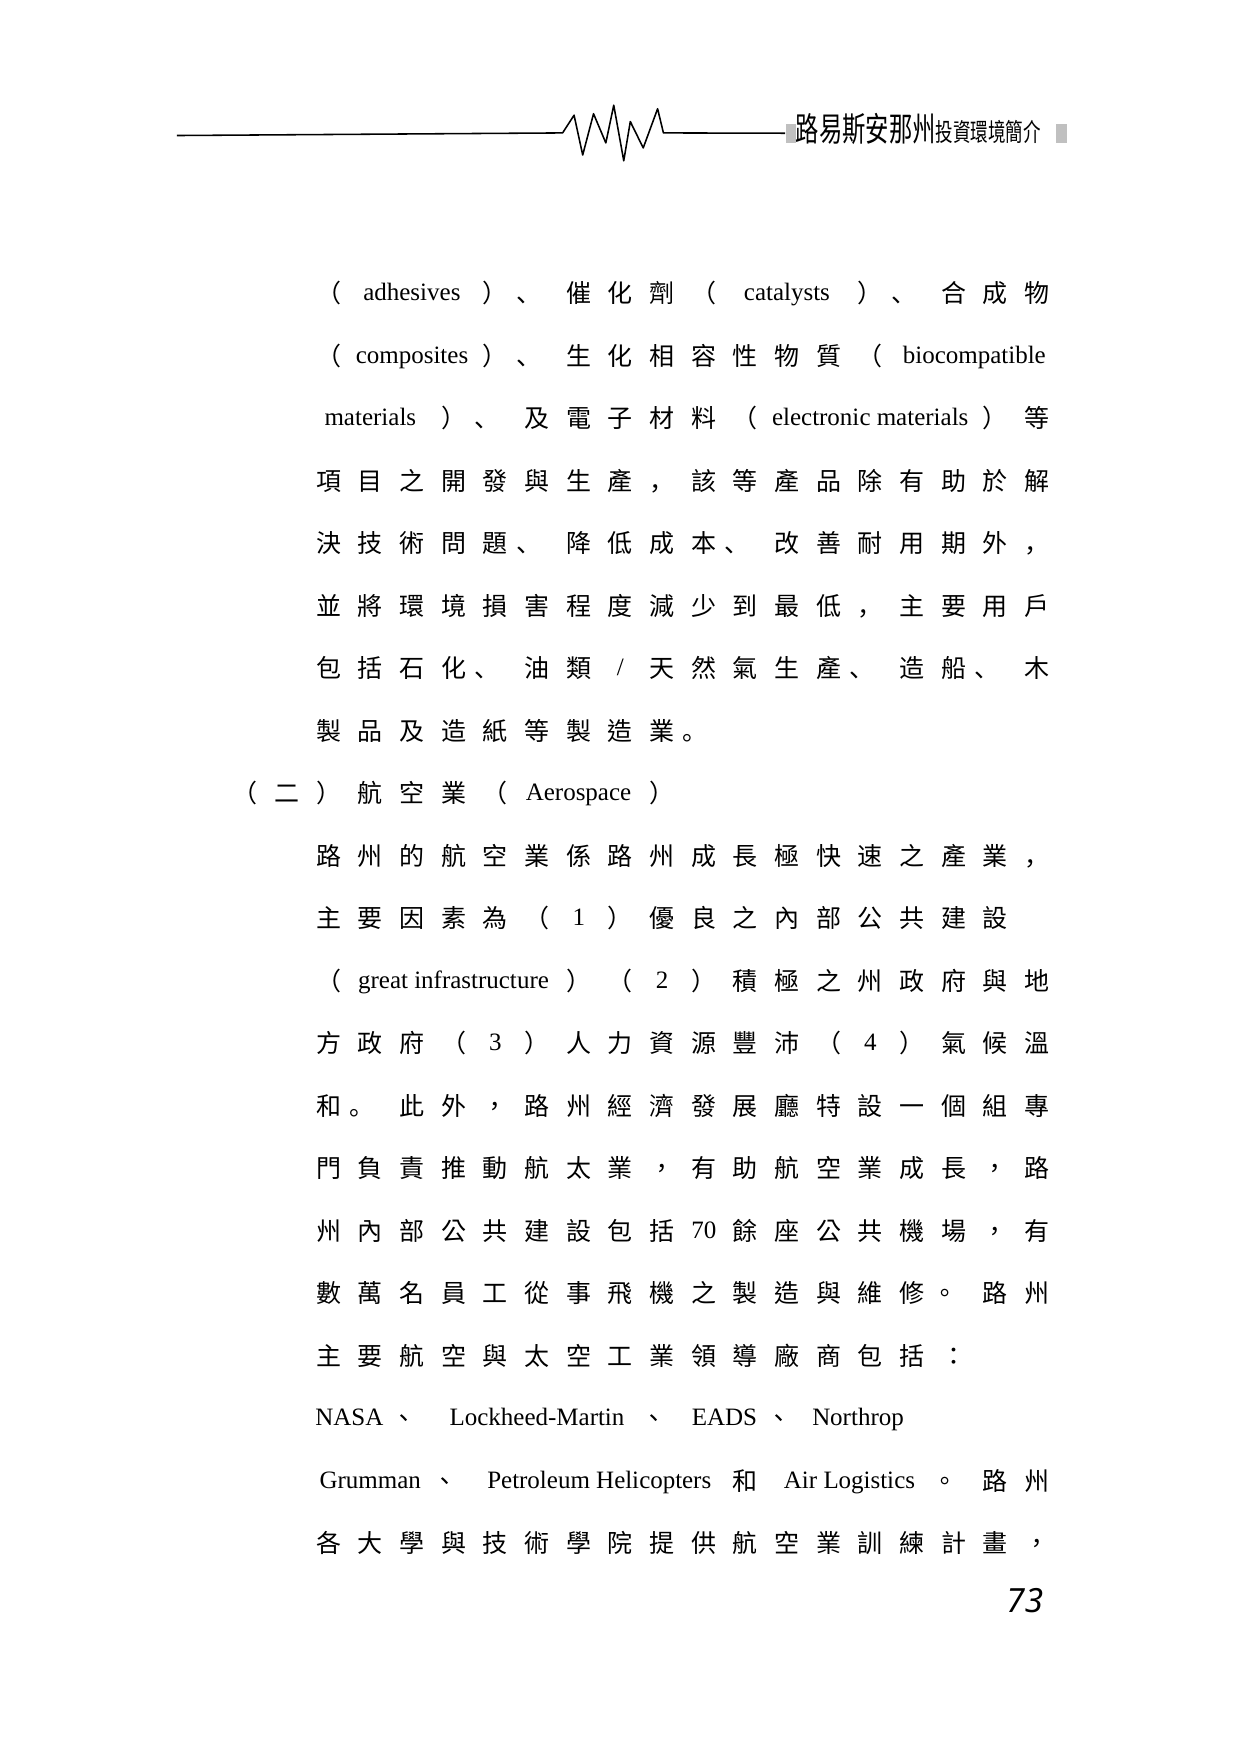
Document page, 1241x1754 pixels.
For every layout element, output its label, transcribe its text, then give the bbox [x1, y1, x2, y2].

text （二）航空業（Aerospace） [207, 750, 1058, 813]
text 路州的航空業係路州成長極快速之產業，主要因素為（1）優良之內部公共建設（great infrastructure）（2）積極之州政府與地方政府（3）人力資源豐沛（4）氣候溫和。此外，路州經濟發展廳特設一個組專門負責推動航太業，有助航空業成長，路州內部公共建設包括70餘座公共機場，有數萬名員工從事飛機之製造與維修。路州主要航空與太空工業領導廠商包括：NASA、Lockheed-Martin、EADS、Northrop Grumman、Petroleum Helicopters和Air Logistics。路州各大學與技術學院提供航空業訓練計畫， [281, 813, 1058, 1563]
text （adhesives）、催化劑（catalysts）、合成物（composites）、生化相容性物質（biocompatible materials）、及電子材料（electronic materials）等項目之開發與生產，該等產品除有助於解決技術問題、降低成本、改善耐用期外，並將環境損害程度減少到最低，主要用戶包括石化、油類/天然氣生產、造船、木製品及造紙等製造業。 [281, 250, 1058, 750]
